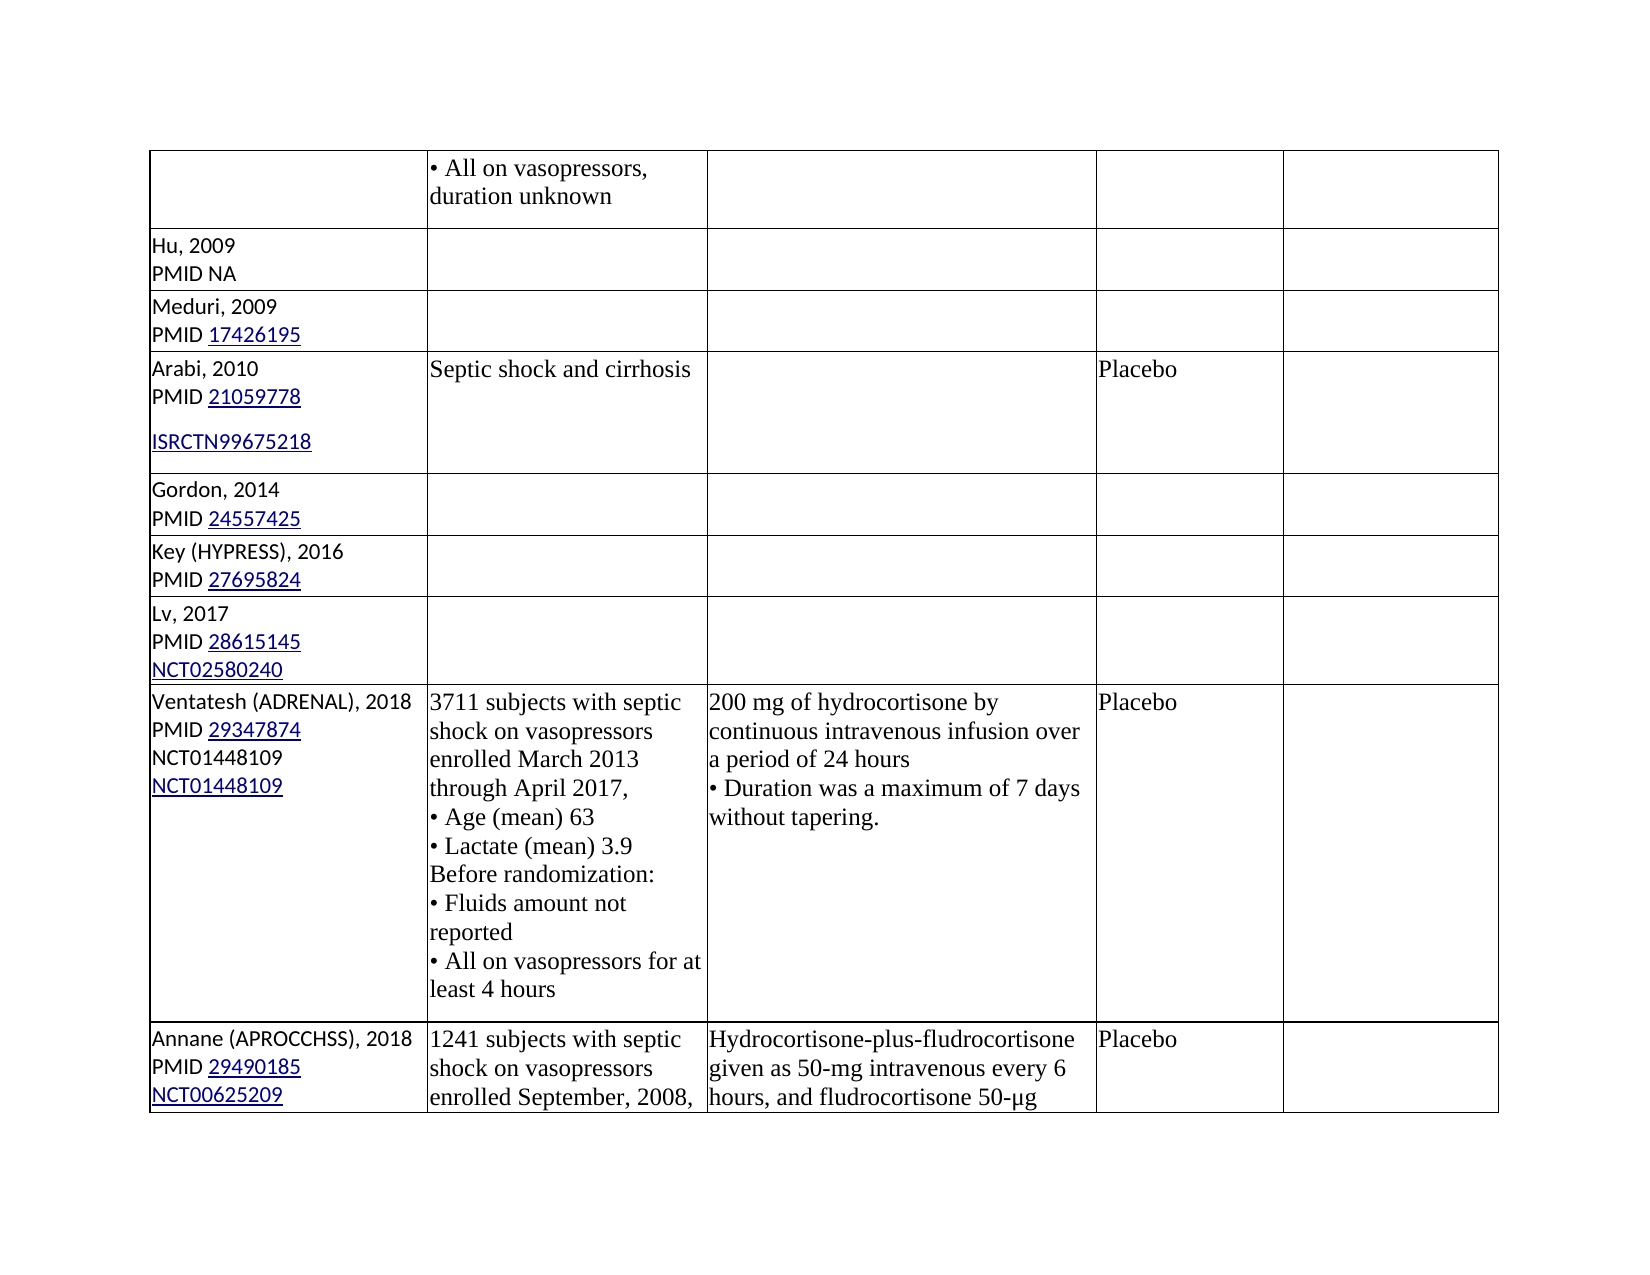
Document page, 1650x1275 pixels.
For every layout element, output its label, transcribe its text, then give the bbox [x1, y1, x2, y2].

table_cell [1097, 536, 1283, 596]
table_cell [428, 291, 707, 351]
table_cell [428, 229, 707, 290]
table_cell [428, 536, 707, 596]
table_cell [1097, 291, 1283, 351]
table_cell [708, 352, 1096, 473]
table_cell Annane (APROCCHSS), 2018 PMID 29490185 NCT00625209 [151, 1023, 427, 1112]
table_cell Meduri, 2009 PMID 17426195 [151, 291, 427, 351]
table_cell [708, 474, 1096, 534]
table_cell Septic shock and cirrhosis [428, 352, 707, 473]
table_cell [708, 597, 1096, 684]
table_cell [1284, 685, 1498, 1021]
table_cell Hydrocortisone-plus-fludrocortisone given as 50-mg intravenous every 6 hours, and fludrocortisone 50-μg [708, 1023, 1096, 1112]
table_cell [1284, 536, 1498, 596]
table_cell [1284, 1023, 1498, 1112]
table_cell Placebo [1097, 685, 1283, 1021]
table_cell [708, 229, 1096, 290]
table_cell [1284, 474, 1498, 534]
table_cell Gordon, 2014 PMID 24557425 [151, 474, 427, 534]
table_cell Placebo [1097, 352, 1283, 473]
table_cell [1284, 151, 1498, 228]
table_cell [1097, 474, 1283, 534]
table_cell 3711 subjects with septic shock on vasopressors enrolled March 2013 through April 2017, • Age (mean) 63 • Lactate (mean) 3.9 Before randomization: • Fluids amount not reported • All on vasopressors for at least 4 hours [428, 685, 707, 1021]
table_cell [1284, 229, 1498, 290]
table_cell Placebo [1097, 1023, 1283, 1112]
table_cell Lv, 2017 PMID 28615145 NCT02580240 [151, 597, 427, 684]
table_cell [1097, 229, 1283, 290]
table_cell [151, 151, 427, 228]
table_cell 200 mg of hydrocortisone by continuous intravenous infusion over a period of 24 hours • Duration was a maximum of 7 days without tapering. [708, 685, 1096, 1021]
table_cell 1241 subjects with septic shock on vasopressors enrolled September, 2008, [428, 1023, 707, 1112]
table_cell [1097, 151, 1283, 228]
table_cell [428, 474, 707, 534]
table_cell Arabi, 2010 PMID 21059778 ISRCTN99675218 [151, 352, 427, 473]
table_cell [1284, 352, 1498, 473]
table_cell [1284, 291, 1498, 351]
table_cell [1284, 597, 1498, 684]
table_cell [1097, 597, 1283, 684]
table_cell Ventatesh (ADRENAL), 2018 PMID 29347874 NCT01448109 NCT01448109 [151, 685, 427, 1021]
table_cell [708, 536, 1096, 596]
table_cell [428, 597, 707, 684]
table_cell Key (HYPRESS), 2016 PMID 27695824 [151, 536, 427, 596]
table_cell [708, 151, 1096, 228]
table_cell • All on vasopressors, duration unknown [428, 151, 707, 228]
table_cell [708, 291, 1096, 351]
table_cell Hu, 2009 PMID NA [151, 229, 427, 290]
